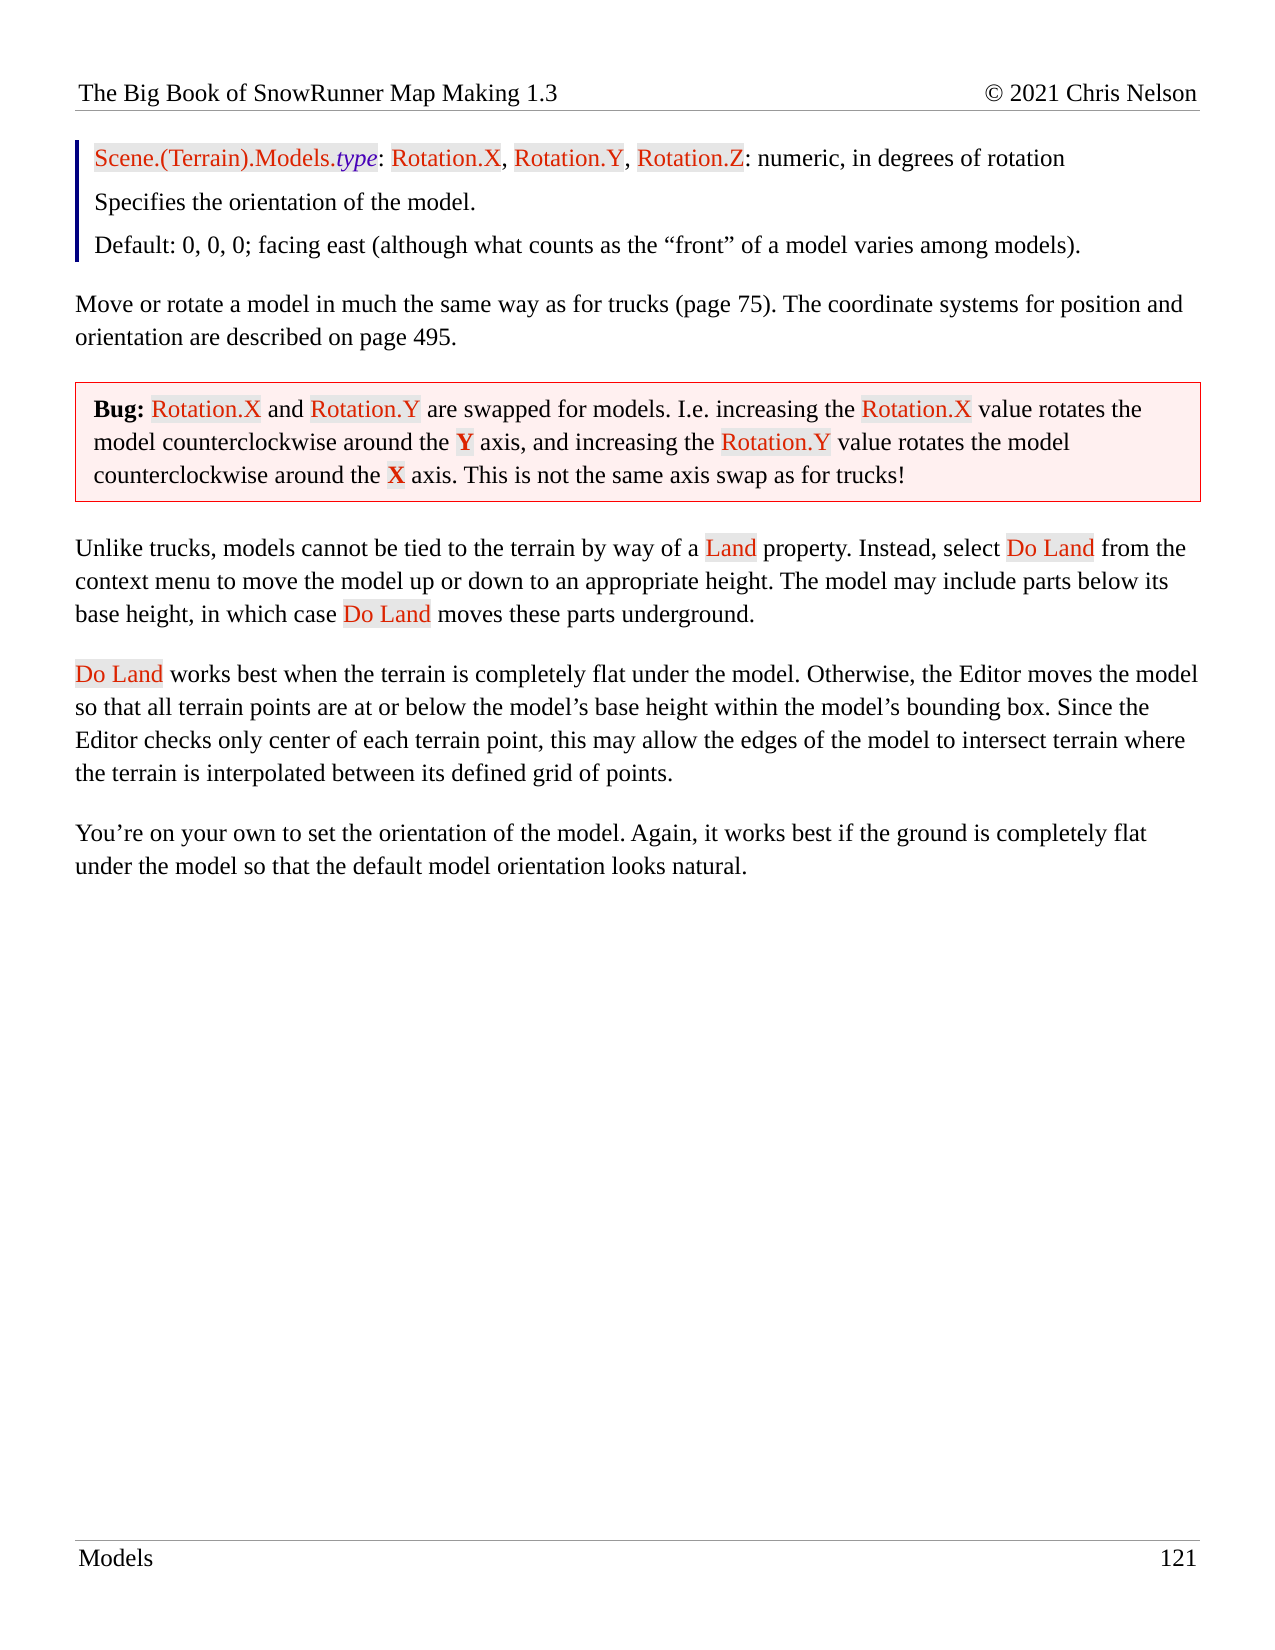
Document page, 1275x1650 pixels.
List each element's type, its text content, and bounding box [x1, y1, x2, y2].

text Unlike trucks, models cannot be tied to the terrain by way of a Land property. Instead, select Do Land from the context menu to move the model up or down to an appropriate height. The model may include parts below its base height, in which case Do Land moves these parts underground. [75, 533, 1200, 628]
text You’re on your own to set the orientation of the model. Again, it works best if the ground is completely flat under the model so that the default model orientation looks natural. [75, 818, 1200, 880]
list Rotation.X and Rotation.Y are swapped for models. I.e. increasing the Rotation.X value rotates the model counterclockwise around the Y axis, and increasing the Rotation.Y value rotates the model counterclockwise around the X axis. This is not the same axis swap as for trucks! [76, 383, 1200, 501]
text Do Land works best when the terrain is completely flat under the model. Otherwise, the Editor moves the model so that all terrain points are at or below the model’s base height within the model’s bounding box. Since the Editor checks only center of each terrain point, this may allow the edges of the model to intersect terrain where the terrain is interpolated between its defined grid of points. [75, 659, 1200, 787]
text Move or rotate a model in much the same way as for trucks (page 75). The coordinate systems for position and orientation are described on page 495. [75, 289, 1200, 351]
text Scene.(Terrain).Models.type: Rotation.X, Rotation.Y, Rotation.Z: numeric, in degrees of rotation [79, 140, 1200, 172]
text Default: 0, 0, 0; facing east (although what counts as the “front” of a model varies among models). [79, 227, 1200, 262]
text Specifies the orientation of the model. [79, 184, 1200, 215]
